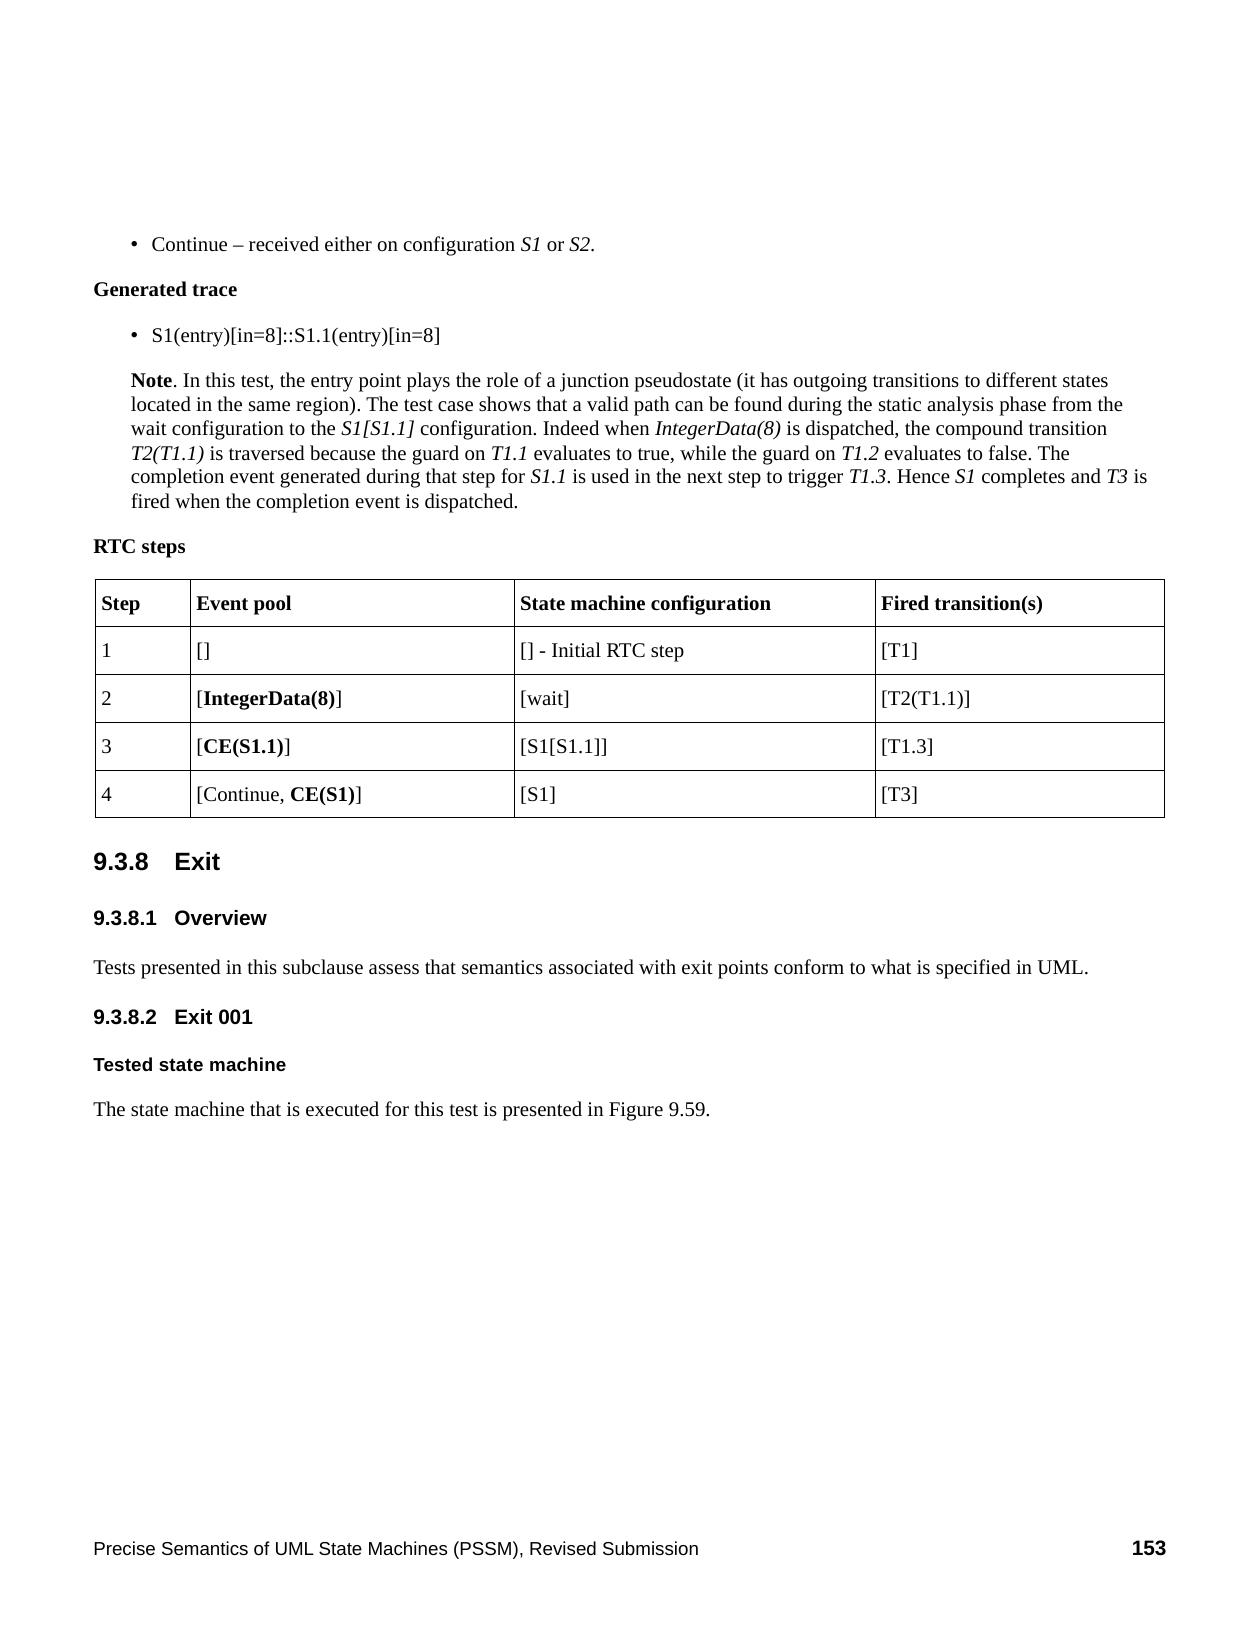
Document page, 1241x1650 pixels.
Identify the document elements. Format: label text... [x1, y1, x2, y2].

text Generated trace [93, 277, 1164, 301]
table_cell [T2(T1.1)] [876, 675, 1164, 722]
subtitle Overview [93, 905, 1164, 930]
table_cell [T1] [876, 627, 1164, 674]
table_cell [wait] [515, 675, 875, 722]
table_cell 1 [96, 627, 190, 674]
table_cell [T1.3] [876, 723, 1164, 769]
table_cell [T3] [876, 771, 1164, 817]
text The state machine that is executed for this test is presented in Figure 9.59. [93, 1097, 1164, 1121]
subtitle Exit [93, 847, 1164, 876]
table_cell [IntegerData(8)] [191, 675, 514, 722]
list S1(entry)[in=8]::S1.1(entry)[in=8] [131, 322, 1164, 347]
table_cell [] [191, 627, 514, 674]
subtitle Tested state machine [93, 1054, 1164, 1076]
table_cell [S1] [515, 771, 875, 817]
table_header State machine configuration [515, 580, 875, 626]
table_cell [CE(S1.1)] [191, 723, 514, 769]
table_header Step [96, 580, 190, 626]
table_header Fired transition(s) [876, 580, 1164, 626]
text RTC steps [93, 534, 1164, 558]
text Note. In this test, the entry point plays the role of a junction pseudostate (it has outgoing transitions to different states located in the same region). The test case shows that a valid path can be found during the static analysis phase from the wait configuration to the S1[S1.1] configuration. Indeed when IntegerData(8) is dispatched, the compound transition T2(T1.1) is traversed because the guard on T1.1 evaluates to true, while the guard on T1.2 evaluates to false. The completion event generated during that step for S1.1 is used in the next step to trigger T1.3. Hence S1 completes and T3 is fired when the completion event is dispatched. [131, 368, 1164, 513]
table_cell [] - Initial RTC step [515, 627, 875, 674]
text Tests presented in this subclause assess that semantics associated with exit points conform to what is specified in UML. [93, 955, 1164, 979]
table_header Event pool [191, 580, 514, 626]
table_cell [S1[S1.1]] [515, 723, 875, 769]
table_cell 3 [96, 723, 190, 769]
list Continue – received either on configuration S1 or S2. [131, 231, 1164, 256]
table_cell [Continue, CE(S1)] [191, 771, 514, 817]
subtitle Exit 001 [93, 1004, 1164, 1029]
table_cell 2 [96, 675, 190, 722]
table_cell 4 [96, 771, 190, 817]
